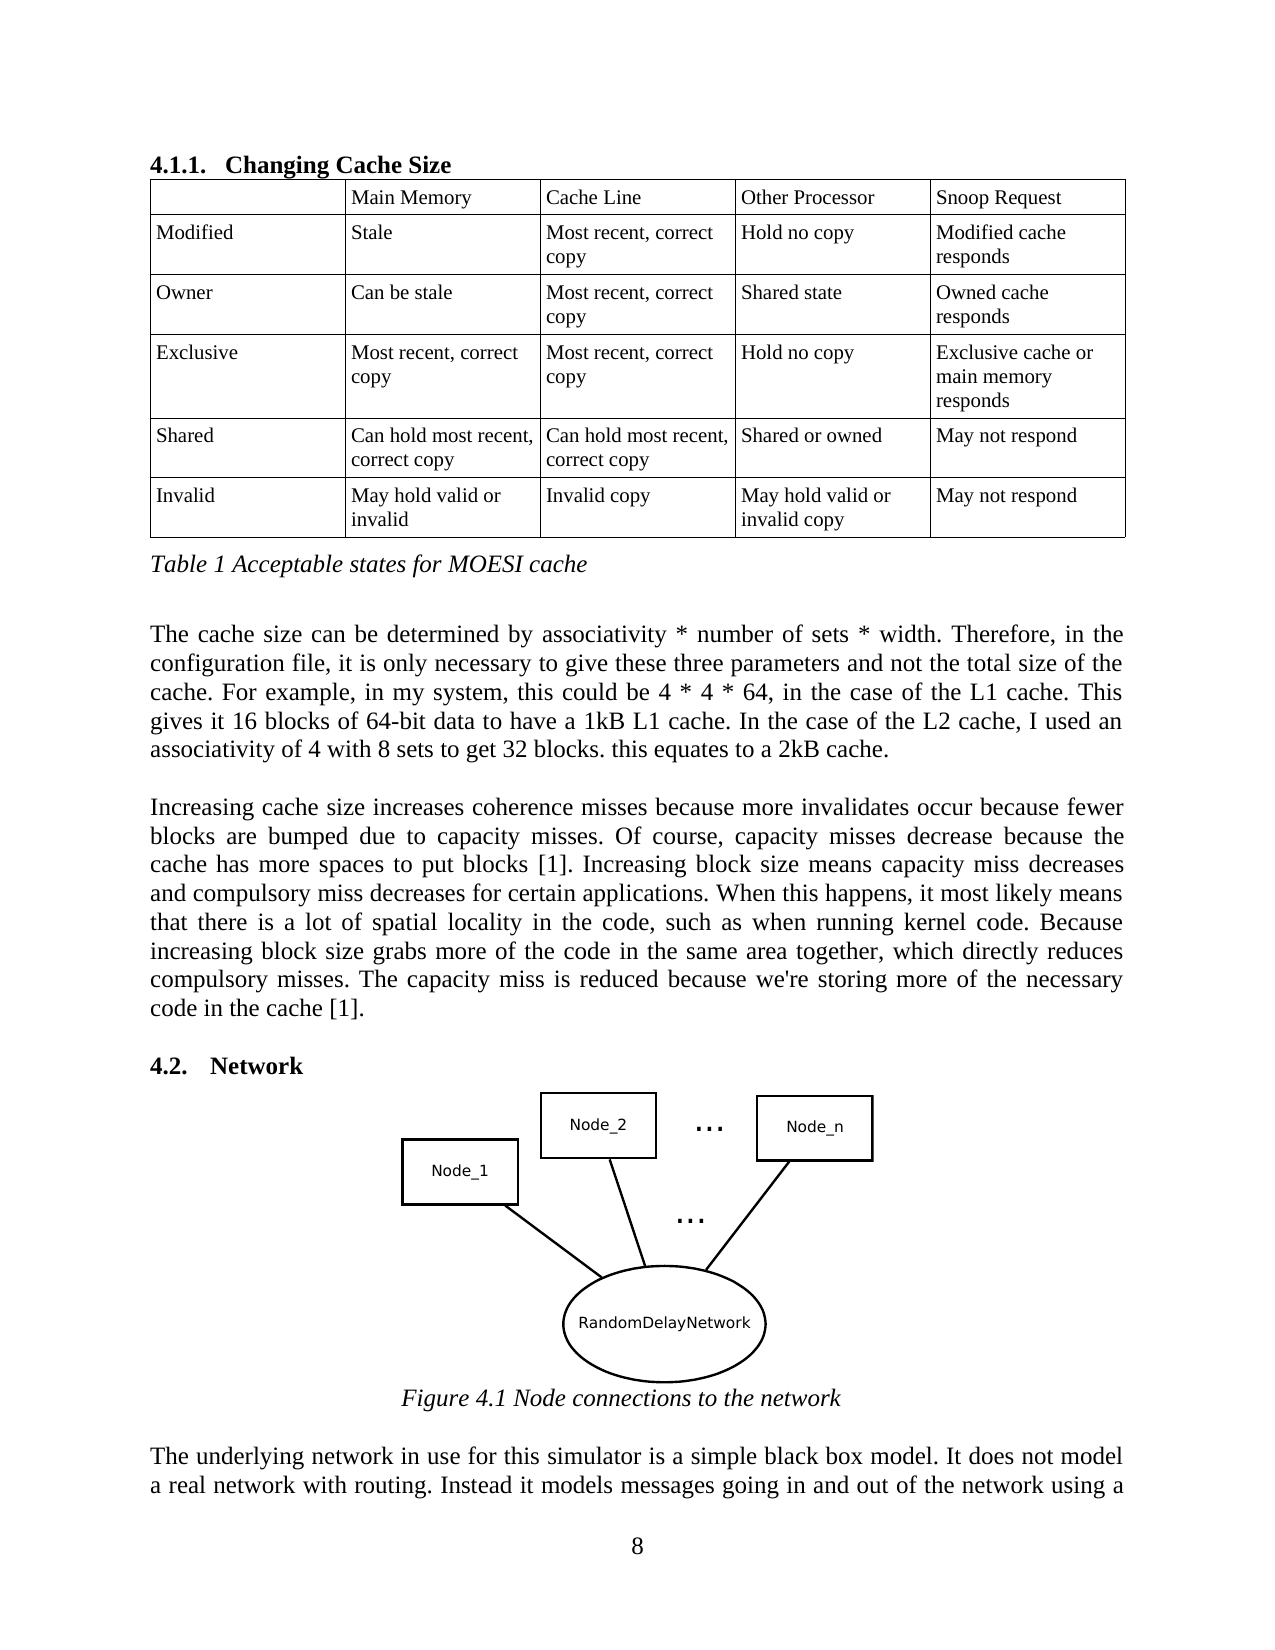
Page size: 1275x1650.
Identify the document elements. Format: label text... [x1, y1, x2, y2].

table_header Main Memory [346, 180, 540, 214]
text Increasing cache size increases coherence misses because more invalidates occur because fewer blocks are bumped due to capacity misses. Of course, capacity misses decrease because the cache has more spaces to put blocks [1]. Increasing block size means capacity miss decreases and compulsory miss decreases for certain applications. When this happens, it most likely means that there is a lot of spatial locality in the code, such as when running kernel code. Because increasing block size grabs more of the code in the same area together, which directly reduces compulsory misses. The capacity miss is reduced because we're storing more of the necessary code in the cache [1]. [150, 792, 1125, 1022]
table_cell Most recent, correct copy [541, 215, 735, 274]
table_cell Most recent, correct copy [346, 335, 540, 417]
table_cell Invalid [151, 478, 345, 537]
text Figure 5.1 Node connections to the network [401, 1162, 874, 1412]
subtitle Changing Cache Size [150, 150, 1125, 179]
table_cell May hold valid or invalid [346, 478, 540, 537]
table_cell Can hold most recent, correct copy [541, 419, 735, 477]
table_header Other Processor [736, 180, 930, 214]
table_cell Can hold most recent, correct copy [346, 419, 540, 477]
table_cell Owner [151, 275, 345, 334]
table_cell Most recent, correct copy [541, 335, 735, 417]
table_cell Hold no copy [736, 335, 930, 417]
text Table 1 Acceptable states for MOESI cache [150, 549, 1125, 578]
table_cell Owned cache responds [931, 275, 1125, 334]
table_cell Hold no copy [736, 215, 930, 274]
table_cell Invalid copy [541, 478, 735, 537]
table_cell Shared [151, 419, 345, 477]
text The cache size can be determined by associativity * number of sets * width. Therefore, in the configuration file, it is only necessary to give these three parameters and not the total size of the cache. For example, in my system, this could be 4 * 4 * 64, in the case of the L1 cache. This gives it 16 blocks of 64-bit data to have a 1kB L1 cache. In the case of the L2 cache, I used an associativity of 4 with 8 sets to get 32 blocks. this equates to a 2kB cache. [150, 619, 1125, 763]
text The underlying network in use for this simulator is a simple black box model. It does not model a real network with routing. Instead it models messages going in and out of the network using a [150, 1441, 1125, 1498]
table_cell Can be stale [346, 275, 540, 334]
table_cell May not respond [931, 478, 1125, 537]
table_header Cache Line [541, 180, 735, 214]
table_header [151, 180, 345, 214]
table_header Snoop Request [931, 180, 1125, 214]
table_cell Shared or owned [736, 419, 930, 477]
table_cell Modified cache responds [931, 215, 1125, 274]
subtitle Network [150, 1051, 1125, 1079]
table_cell Modified [151, 215, 345, 274]
table_cell Stale [346, 215, 540, 274]
table_cell Exclusive cache or main memory responds [931, 335, 1125, 417]
table_cell Shared state [736, 275, 930, 334]
table_cell Most recent, correct copy [541, 275, 735, 334]
table_cell Exclusive [151, 335, 345, 417]
table_cell May not respond [931, 419, 1125, 477]
table_cell May hold valid or invalid copy [736, 478, 930, 537]
